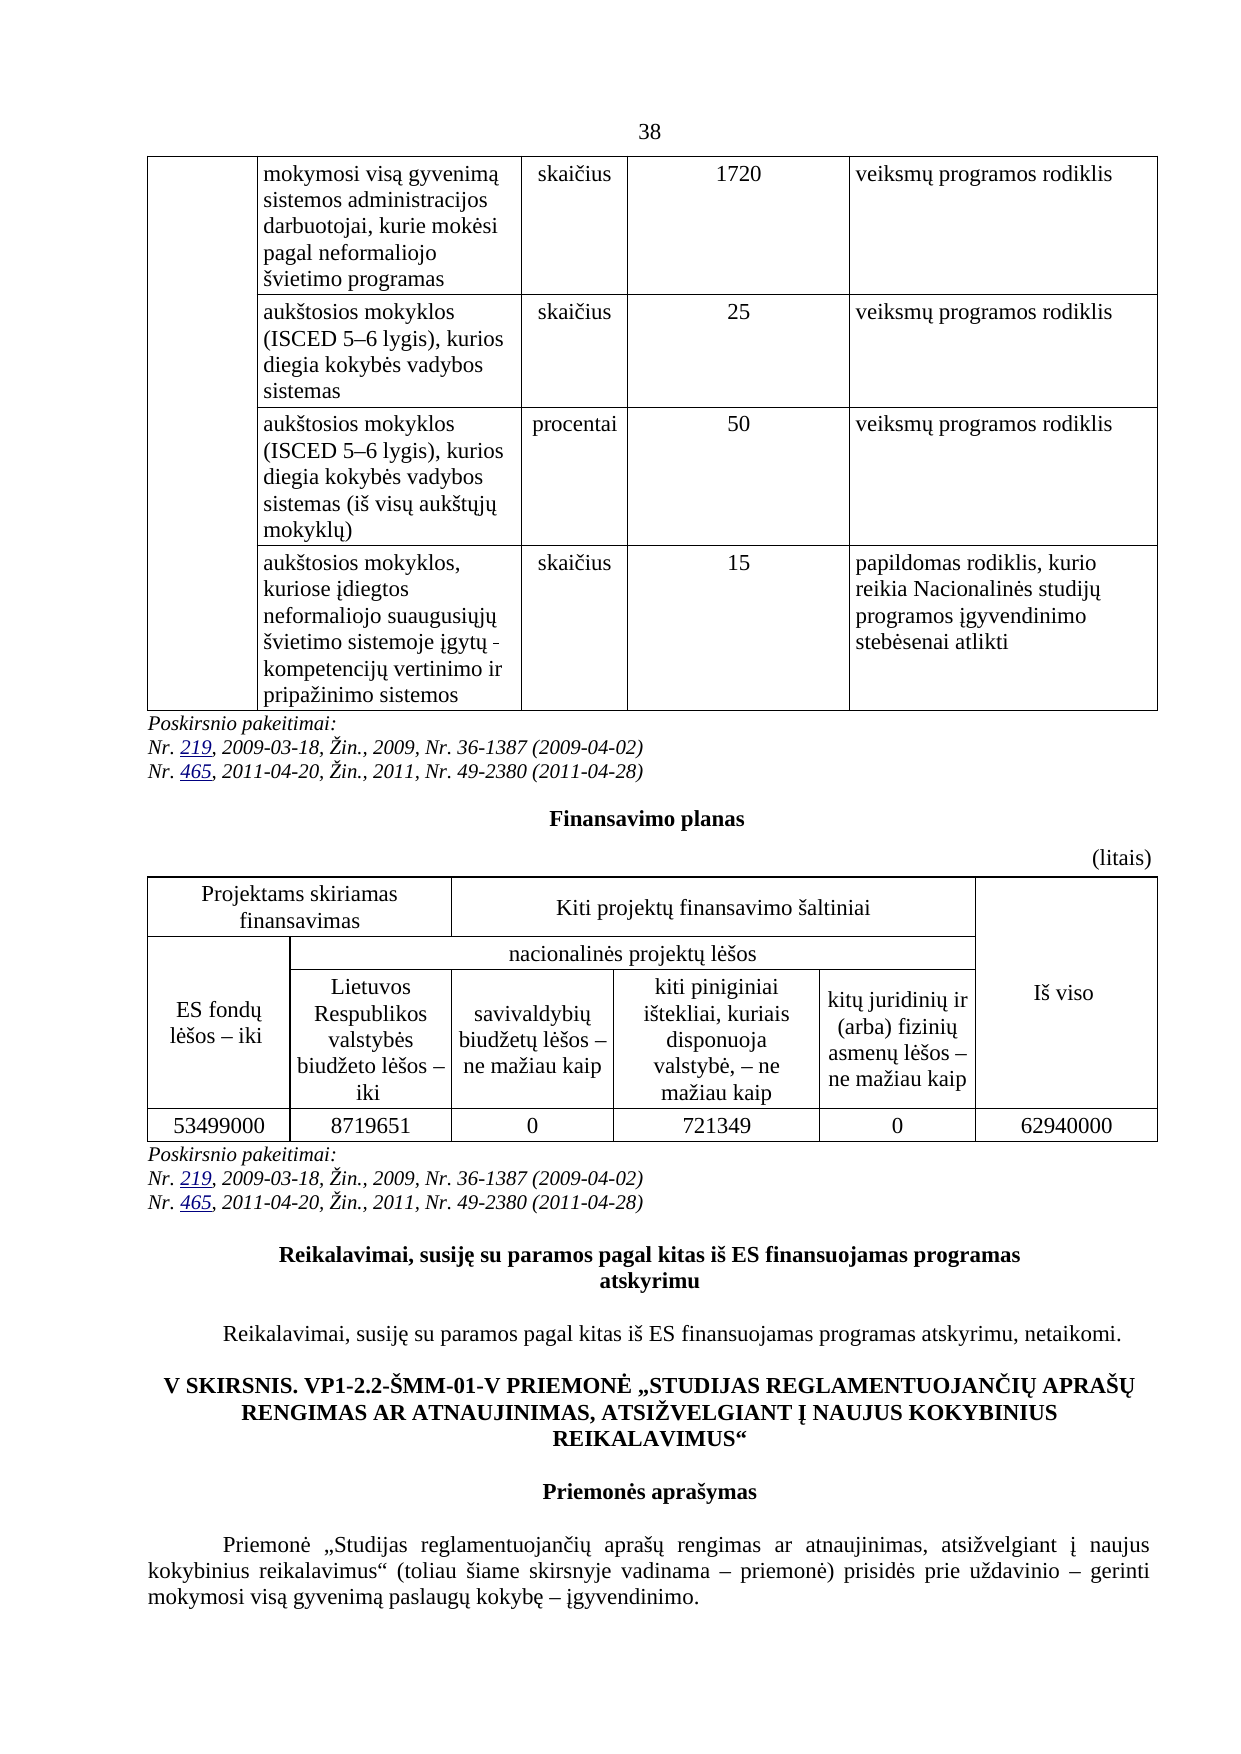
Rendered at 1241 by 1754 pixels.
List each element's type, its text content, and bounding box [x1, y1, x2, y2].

text Poskirsnio pakeitimai: [148, 711, 1152, 735]
table_cell skaičius [522, 157, 627, 294]
table_header Iš viso [976, 878, 1157, 1108]
text Nr. 219, 2009-03-18, Žin., 2009, Nr. 36-1387 (2009-04-02) [148, 735, 1152, 759]
table_header Kiti projektų finansavimo šaltiniai [452, 878, 975, 936]
table_header Projektams skiriamas finansavimas [148, 878, 451, 936]
table_cell savivaldybių biudžetų lėšos – ne mažiau kaip [452, 970, 613, 1108]
table_cell 50 [628, 408, 849, 545]
table_cell kiti piniginiai ištekliai, kuriais disponuoja valstybė, – ne mažiau kaip [614, 970, 819, 1108]
table_cell skaičius [522, 295, 627, 407]
table_cell aukštosios mokyklos (ISCED 5–6 lygis), kurios diegia kokybės vadybos sistemas (iš visų aukštųjų mokyklų) [258, 408, 521, 545]
text (litais) [148, 844, 1152, 870]
text Priemonė „Studijas reglamentuojančių aprašų rengimas ar atnaujinimas, atsižvelgiant į naujus kokybinius reikalavimus“ (toliau šiame skirsnyje vadinama – priemonė) prisidės prie uždavinio – gerinti mokymosi visą gyvenimą paslaugų kokybę – įgyvendinimo. [148, 1531, 1152, 1610]
table_cell procentai [522, 408, 627, 545]
table_cell veiksmų programos rodiklis [850, 408, 1157, 545]
table_cell 8719651 [291, 1109, 451, 1141]
table_cell kitų juridinių ir (arba) fizinių asmenų lėšos – ne mažiau kaip [820, 970, 975, 1108]
table_cell papildomas rodiklis, kurio reikia Nacionalinės studijų programos įgyvendinimo stebėsenai atlikti [850, 546, 1157, 710]
text Nr. 465, 2011-04-20, Žin., 2011, Nr. 49-2380 (2011-04-28) [148, 1190, 1152, 1214]
table_cell 0 [820, 1109, 975, 1141]
table_cell Lietuvos Respublikos valstybės biudžeto lėšos – iki [291, 970, 451, 1108]
table_cell nacionalinės projektų lėšos [291, 937, 975, 969]
table_cell skaičius [522, 546, 627, 710]
table_cell 15 [628, 546, 849, 710]
subtitle Priemonės aprašymas [148, 1478, 1152, 1504]
table_cell 1720 [628, 157, 849, 294]
text Poskirsnio pakeitimai: [148, 1142, 1152, 1166]
table_cell [148, 157, 257, 710]
subtitle V SKIRSNIS. VP1-2.2-ŠMM-01-V PRIEMONĖ „STUDIJAS REGLAMENTUOJANČIŲ APRAŠŲ RENGIMAS AR ATNAUJINIMAS, ATSIŽVELGIANT Į NAUJUS KOKYBINIUS REIKALAVIMUS“ [148, 1372, 1152, 1452]
text Nr. 219, 2009-03-18, Žin., 2009, Nr. 36-1387 (2009-04-02) [148, 1166, 1152, 1190]
table_cell 0 [452, 1109, 613, 1141]
table_cell 62940000 [976, 1109, 1157, 1141]
table_cell 721349 [614, 1109, 819, 1141]
table_cell 25 [628, 295, 849, 407]
text Reikalavimai, susiję su paramos pagal kitas iš ES finansuojamas programas atskyrimu, netaikomi. [148, 1320, 1152, 1346]
table_cell ES fondų lėšos – iki [148, 937, 289, 1108]
text Nr. 465, 2011-04-20, Žin., 2011, Nr. 49-2380 (2011-04-28) [148, 759, 1152, 783]
table_cell 53499000 [148, 1109, 289, 1141]
table_cell aukštosios mokyklos (ISCED 5–6 lygis), kurios diegia kokybės vadybos sistemas [258, 295, 521, 407]
table_cell veiksmų programos rodiklis [850, 295, 1157, 407]
text Finansavimo planas [148, 805, 1152, 831]
table_cell aukštosios mokyklos, kuriose įdiegtos neformaliojo suaugusiųjų švietimo sistemoje įgytų kompetencijų vertinimo ir pripažinimo sistemos [258, 546, 521, 710]
table_cell veiksmų programos rodiklis [850, 157, 1157, 294]
text Reikalavimai, susiję su paramos pagal kitas iš ES finansuojamas programas atskyrimu [148, 1241, 1152, 1293]
table_cell mokymosi visą gyvenimą sistemos administracijos darbuotojai, kurie mokėsi pagal neformaliojo švietimo programas [258, 157, 521, 294]
